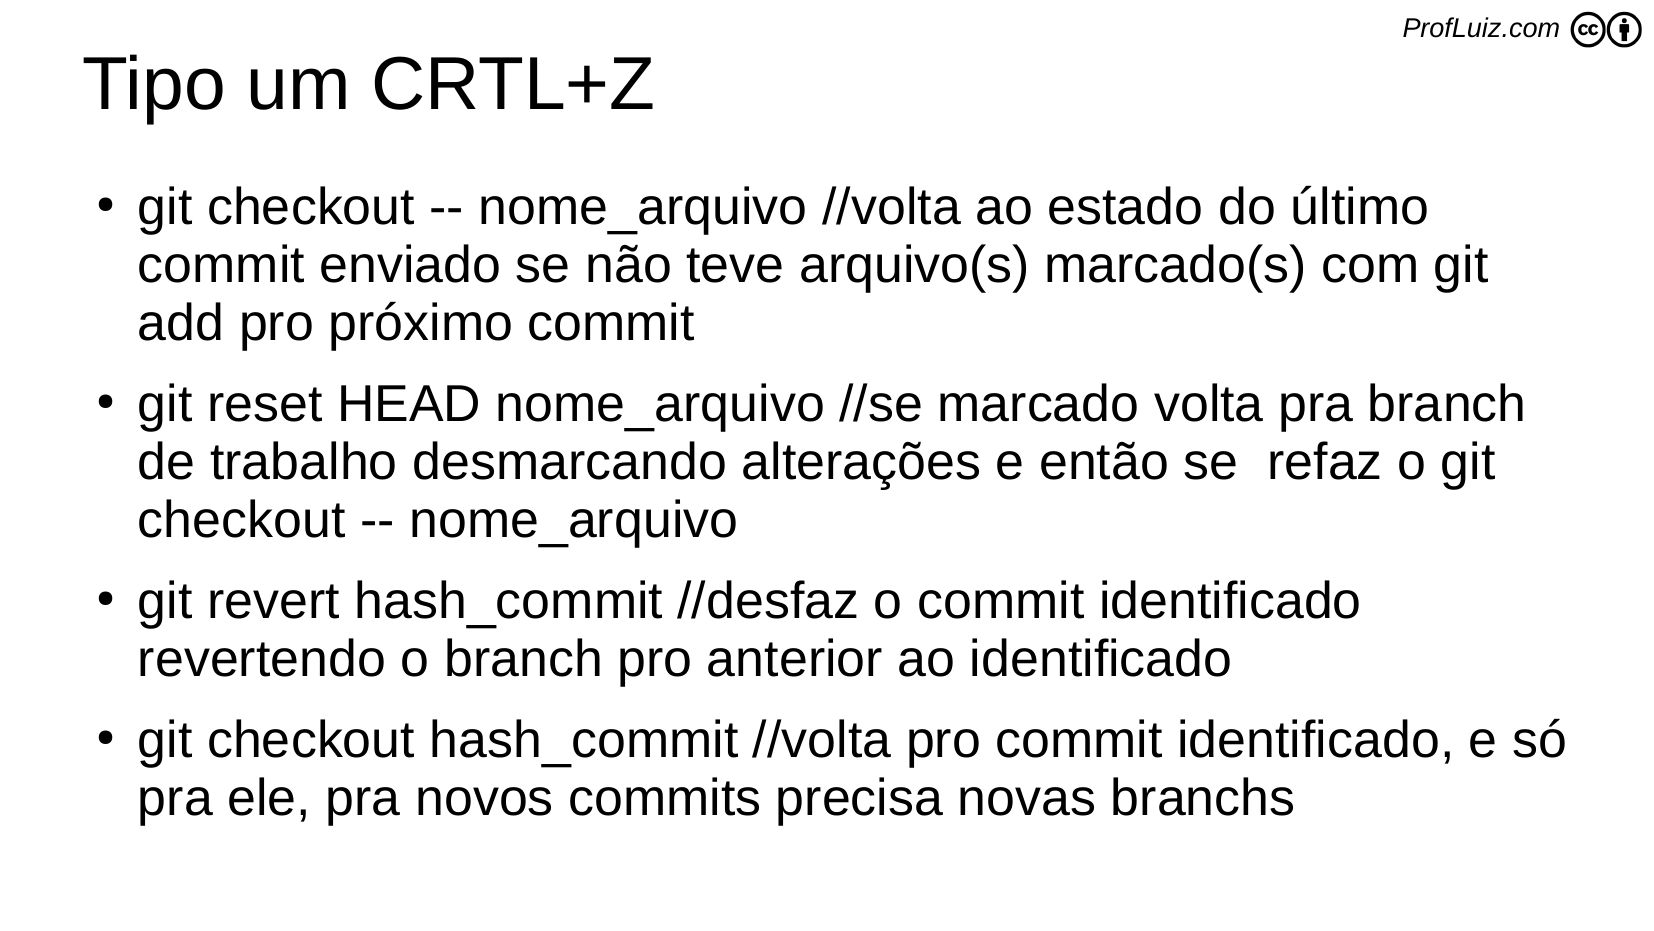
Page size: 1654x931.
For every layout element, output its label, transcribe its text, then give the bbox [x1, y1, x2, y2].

picture [1570, 11, 1642, 48]
list git checkout -- nome_arquivo //volta ao estado do último commit enviado se não teve arquivo(s) marcado(s) com git add pro próximo commit git reset HEAD nome_arquivo //se marcado volta pra branch de trabalho desmarcando alterações e então se refaz o git checkout -- nome_arquivo git revert hash_commit //desfaz o commit identificado revertendo o branch pro anterior ao identificado git checkout hash_commit //volta pro commit identificado, e só pra ele, pra novos commits precisa novas branchs [82, 177, 1571, 839]
title Tipo um CRTL+Z [82, 37, 1571, 130]
